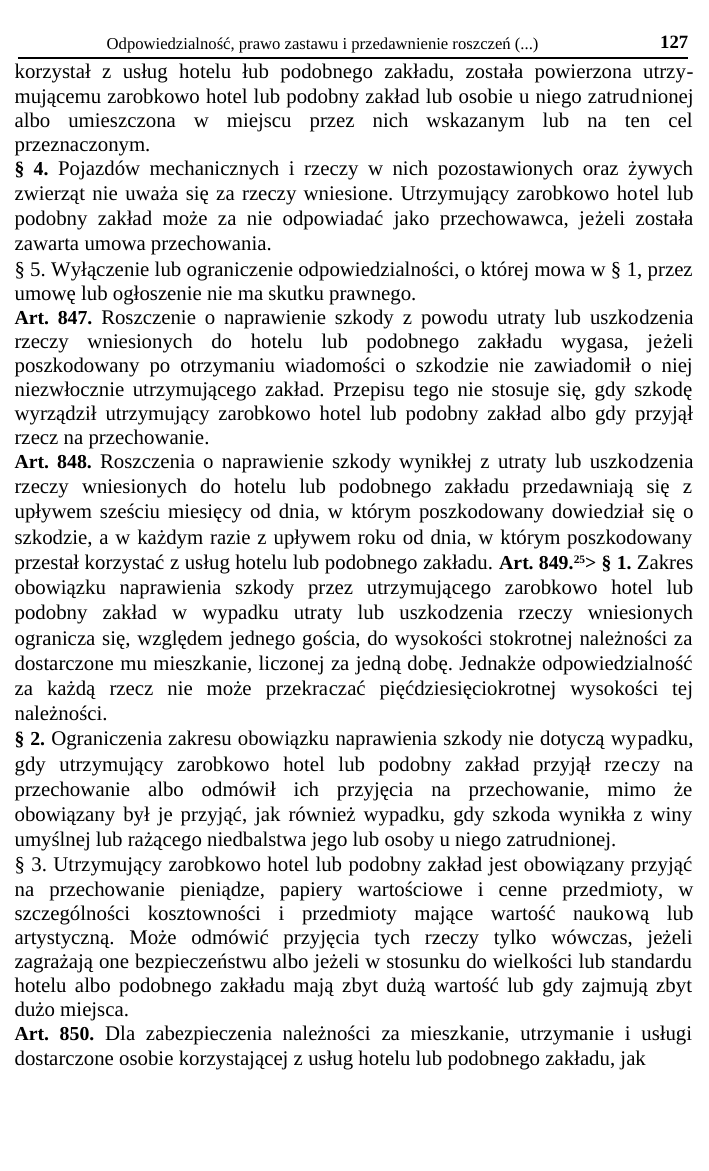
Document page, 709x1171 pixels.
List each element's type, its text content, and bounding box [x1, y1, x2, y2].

text Art. 850. Dla zabezpieczenia należności za mieszkanie, utrzymanie i usługi dostarczone osobie korzystającej z usług hotelu lub podobnego zakładu, jak [14, 1021, 693, 1070]
text Odpowiedzialność, prawo zastawu i przedawnienie roszczeń (...) [106, 33, 602, 53]
text korzystał z usług hotelu łub podobnego zakładu, została powierzona utrzy­mującemu zarobkowo hotel lub podobny zakład lub osobie u niego zatrud­nionej albo umieszczona w miejscu przez nich wskazanym lub na ten cel przeznaczonym. [14, 59, 693, 156]
text § 2. Ograniczenia zakresu obowiązku naprawienia szkody nie dotyczą wy­padku, gdy utrzymujący zarobkowo hotel lub podobny zakład przyjął rze­czy na przechowanie albo odmówił ich przyjęcia na przechowanie, mimo że obowiązany był je przyjąć, jak również wypadku, gdy szkoda wynikła z winy umyślnej lub rażącego niedbalstwa jego lub osoby u niego zatrud­nionej. [14, 726, 693, 851]
text § 5. Wyłączenie lub ograniczenie odpowiedzialności, o której mowa w § 1, przez umowę lub ogłoszenie nie ma skutku prawnego. [14, 257, 693, 305]
text 127 [657, 31, 691, 53]
text Art. 847. Roszczenie o naprawienie szkody z powodu utraty lub uszko­dzenia rzeczy wniesionych do hotelu lub podobnego zakładu wygasa, je­żeli poszkodowany po otrzymaniu wiadomości o szkodzie nie zawiadomił o niej niezwłocznie utrzymującego zakład. Przepisu tego nie stosuje się, gdy szkodę wyrządził utrzymujący zarobkowo hotel lub podobny zakład albo gdy przyjął rzecz na przechowanie. [14, 305, 693, 449]
text Art. 848. Roszczenia o naprawienie szkody wynikłej z utraty lub uszko­dzenia rzeczy wniesionych do hotelu lub podobnego zakładu przedawniają się z upływem sześciu miesięcy od dnia, w którym poszkodowany dowie­dział się o szkodzie, a w każdym razie z upływem roku od dnia, w którym poszkodowany przestał korzystać z usług hotelu lub podobnego zakładu. Art. 849.25> § 1. Zakres obowiązku naprawienia szkody przez utrzymują­cego zarobkowo hotel lub podobny zakład w wypadku utraty lub uszko­dzenia rzeczy wniesionych ogranicza się, względem jednego gościa, do wysokości stokrotnej należności za dostarczone mu mieszkanie, liczonej za jedną dobę. Jednakże odpowiedzialność za każdą rzecz nie może przekra­czać pięćdziesięciokrotnej wysokości tej należności. [14, 449, 693, 725]
text § 3. Utrzymujący zarobkowo hotel lub podobny zakład jest obowiązany przyjąć na przechowanie pieniądze, papiery wartościowe i cenne przed­mioty, w szczególności kosztowności i przedmioty mające wartość nauko­wą lub artystyczną. Może odmówić przyjęcia tych rzeczy tylko wówczas, jeżeli zagrażają one bezpieczeństwu albo jeżeli w stosunku do wielkości lub standardu hotelu albo podobnego zakładu mają zbyt dużą wartość lub gdy zajmują zbyt dużo miejsca. [14, 852, 693, 1021]
text § 4. Pojazdów mechanicznych i rzeczy w nich pozostawionych oraz żywych zwierząt nie uważa się za rzeczy wniesione. Utrzymujący zarobkowo ho­tel lub podobny zakład może za nie odpowiadać jako przechowawca, je­żeli została zawarta umowa przechowania. [14, 156, 693, 255]
